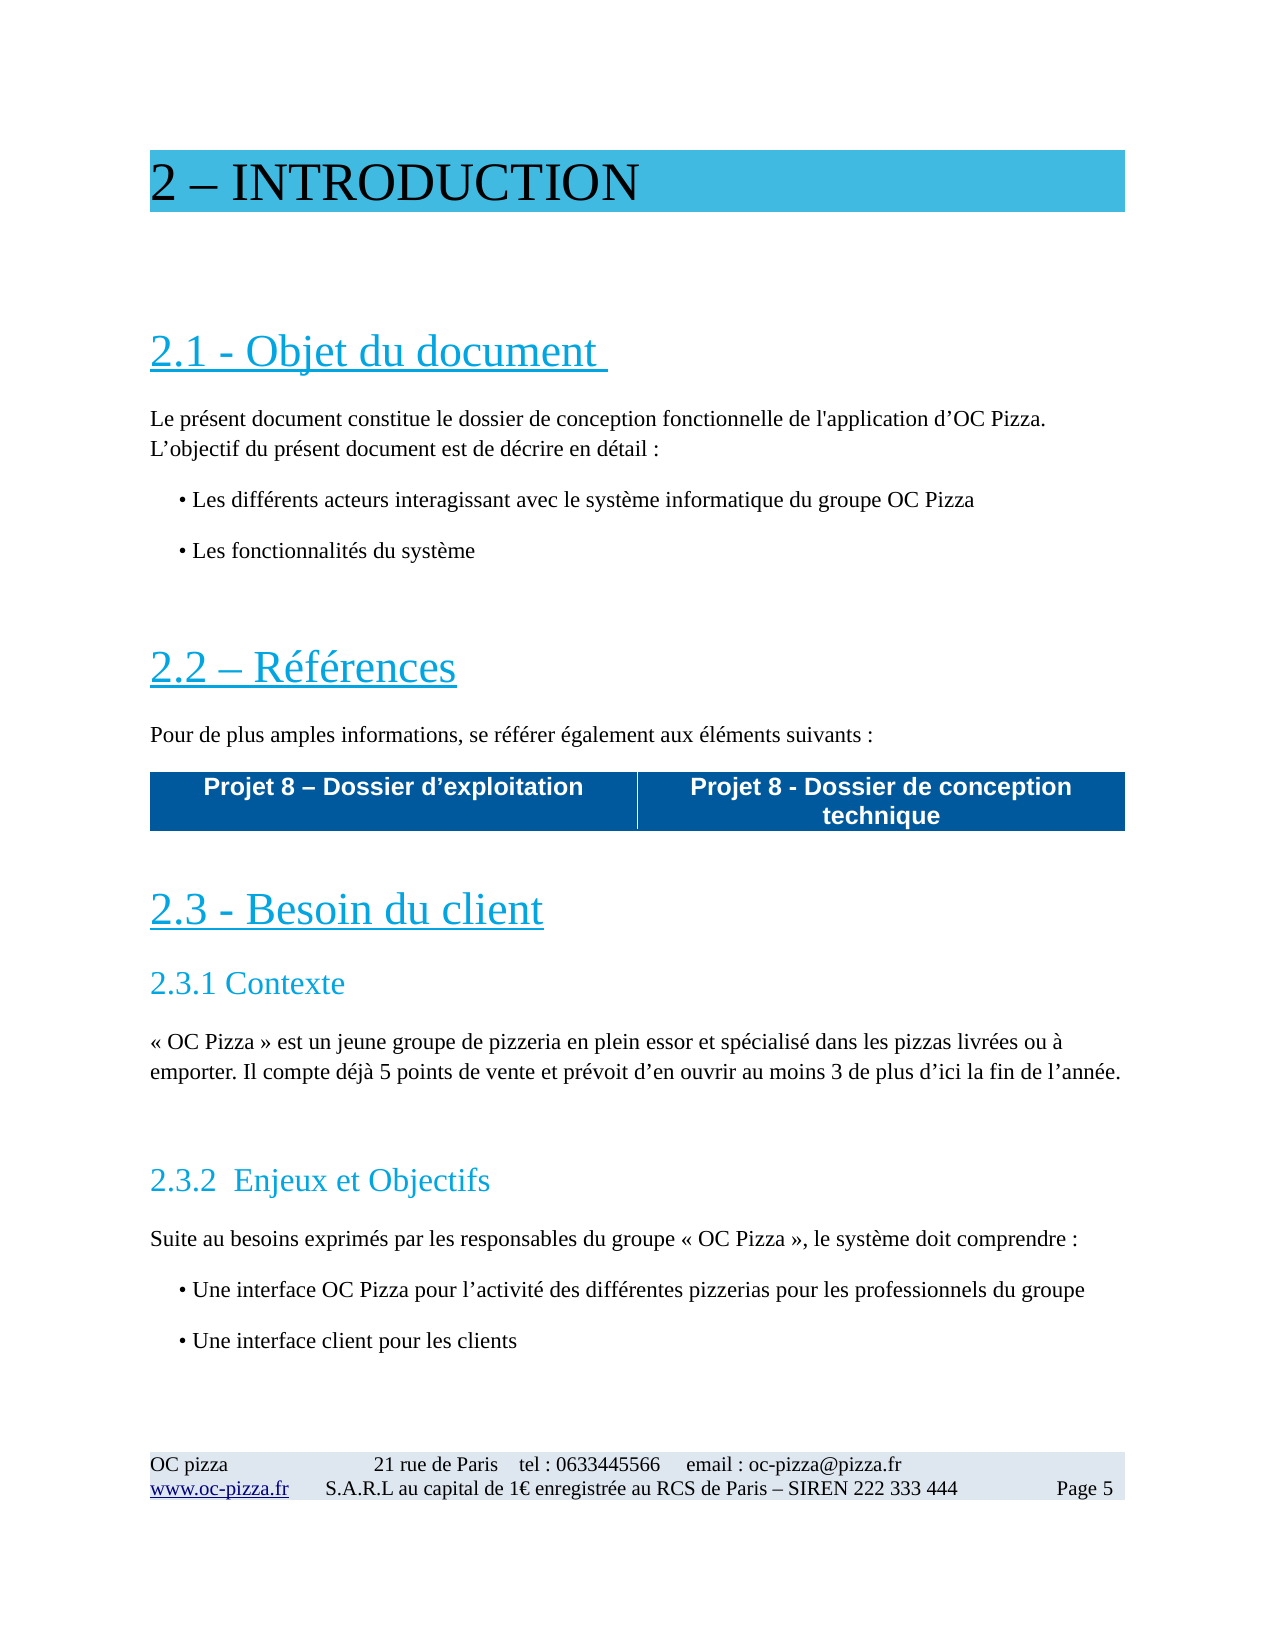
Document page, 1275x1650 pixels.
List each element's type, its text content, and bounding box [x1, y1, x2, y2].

text • Les fonctionnalités du système [150, 537, 1125, 564]
text 2.2 – Références [150, 639, 1125, 692]
text Suite au besoins exprimés par les responsables du groupe « OC Pizza », le système doit comprendre : [150, 1225, 1125, 1252]
text 2 – INTRODUCTION [150, 150, 1125, 212]
text « OC Pizza » est un jeune groupe de pizzeria en plein essor et spécialisé dans les pizzas livrées ou à emporter. Il compte déjà 5 points de vente et prévoit d’en ouvrir au moins 3 de plus d’ici la fin de l’année. [150, 1028, 1125, 1085]
text Le présent document constitue le dossier de conception fonctionnelle de l'application d’OC Pizza. L’objectif du présent document est de décrire en détail : [150, 405, 1125, 462]
table_header Projet 8 - Dossier de conception technique [638, 772, 1125, 829]
text • Une interface OC Pizza pour l’activité des différentes pizzerias pour les professionnels du groupe [150, 1276, 1125, 1303]
text 2.3.2 Enjeux et Objectifs [150, 1161, 1125, 1199]
text 2.1 - Objet du document [150, 324, 1125, 376]
table_header Projet 8 – Dossier d’exploitation [150, 772, 637, 829]
text • Une interface client pour les clients [150, 1327, 1125, 1354]
text Pour de plus amples informations, se référer également aux éléments suivants : [150, 721, 1125, 747]
text 2.3 - Besoin du client [150, 882, 1125, 935]
text • Les différents acteurs interagissant avec le système informatique du groupe OC Pizza [150, 486, 1125, 513]
text 2.3.1 Contexte [150, 963, 1125, 1002]
